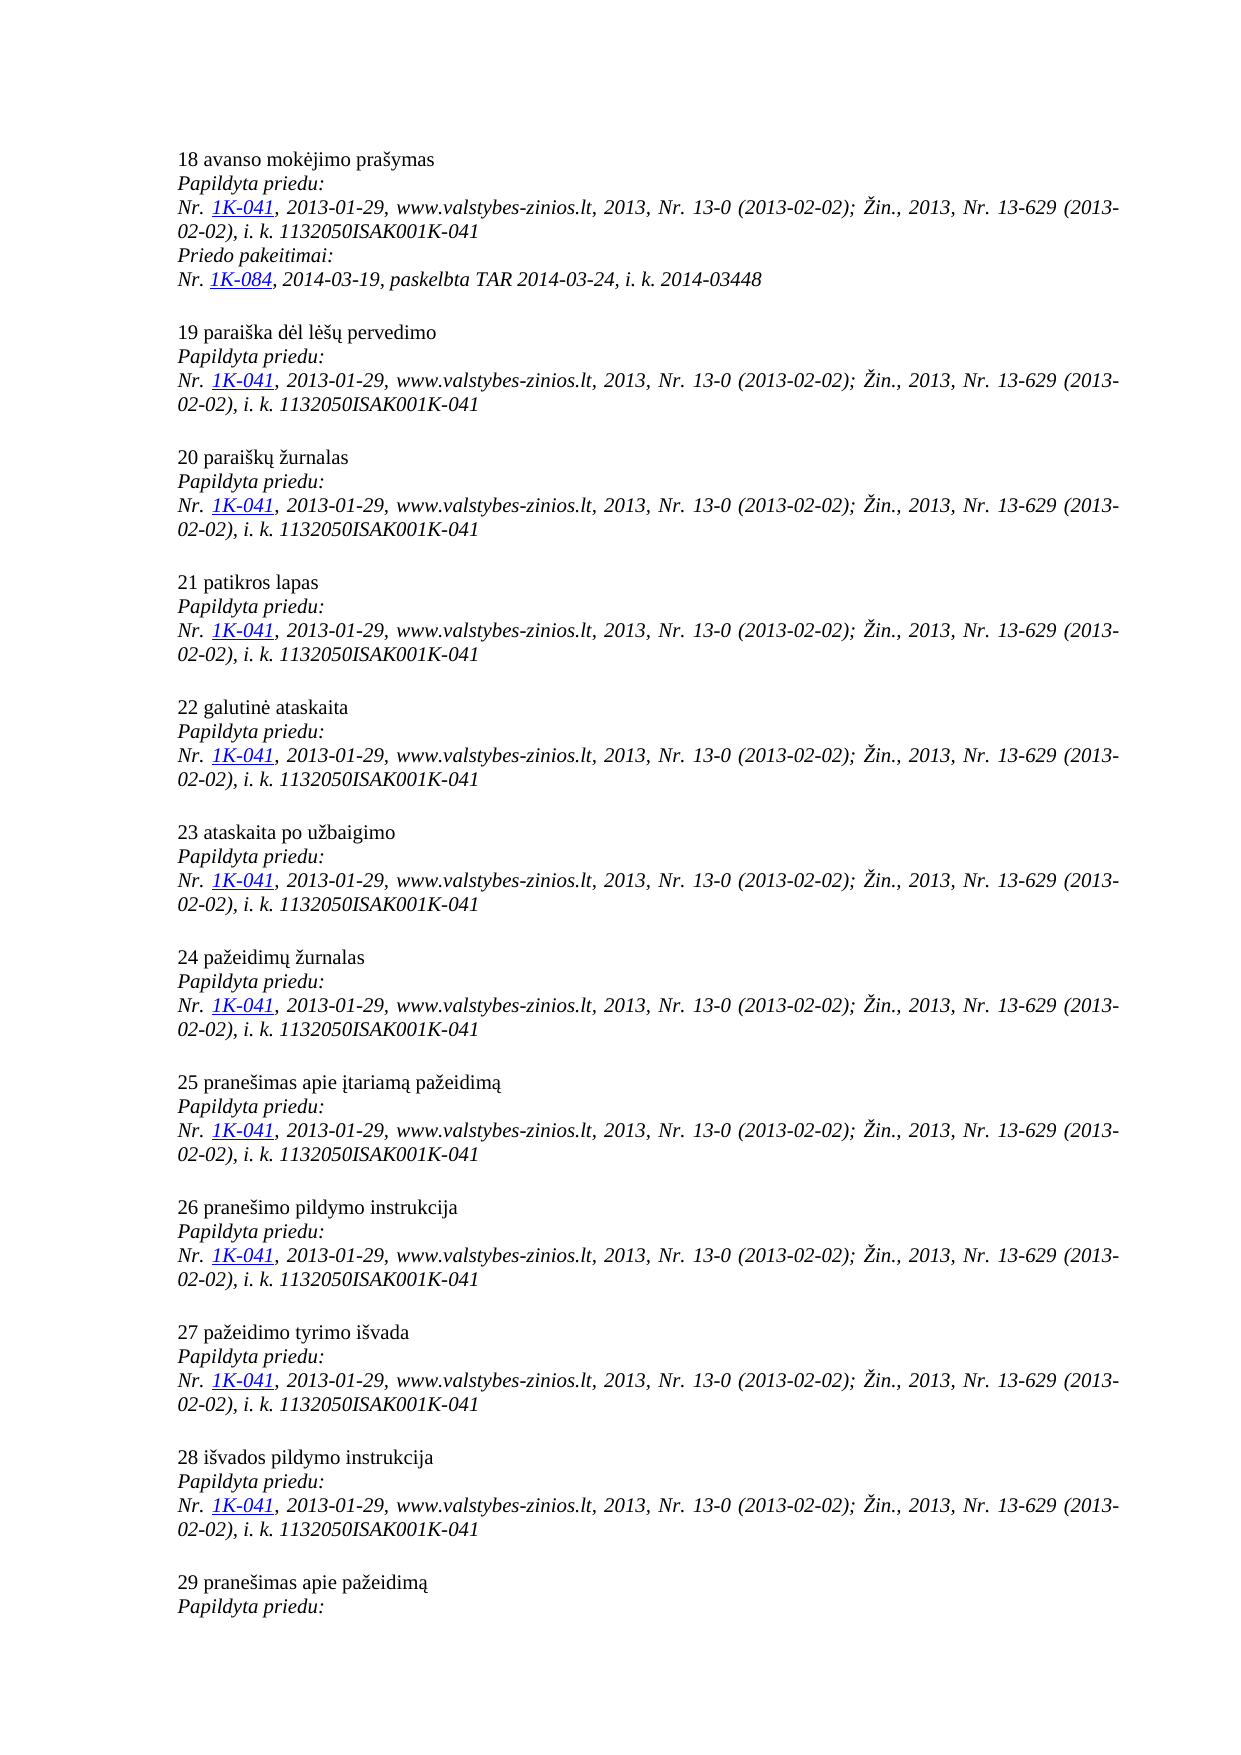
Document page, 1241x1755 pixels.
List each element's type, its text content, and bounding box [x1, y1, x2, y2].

text Papildyta priedu: [177, 594, 1122, 618]
text Papildyta priedu: [177, 969, 1122, 993]
text 21 patikros lapas [177, 570, 1122, 594]
text Nr. 1K-041, 2013-01-29, www.valstybes-zinios.lt, 2013, Nr. 13-0 (2013-02-02); Žin., 2013, Nr. 13-629 (2013-02-02), i. k. 1132050ISAK001K-041 [177, 368, 1122, 416]
text Papildyta priedu: [177, 1469, 1122, 1493]
text 28 išvados pildymo instrukcija [177, 1445, 1122, 1469]
text 27 pažeidimo tyrimo išvada [177, 1320, 1122, 1344]
text Nr. 1K-041, 2013-01-29, www.valstybes-zinios.lt, 2013, Nr. 13-0 (2013-02-02); Žin., 2013, Nr. 13-629 (2013-02-02), i. k. 1132050ISAK001K-041 [177, 1493, 1122, 1541]
text Papildyta priedu: [177, 1344, 1122, 1368]
text Papildyta priedu: [177, 469, 1122, 493]
text Nr. 1K-041, 2013-01-29, www.valstybes-zinios.lt, 2013, Nr. 13-0 (2013-02-02); Žin., 2013, Nr. 13-629 (2013-02-02), i. k. 1132050ISAK001K-041 [177, 743, 1122, 791]
text Papildyta priedu: [177, 719, 1122, 743]
text Nr. 1K-041, 2013-01-29, www.valstybes-zinios.lt, 2013, Nr. 13-0 (2013-02-02); Žin., 2013, Nr. 13-629 (2013-02-02), i. k. 1132050ISAK001K-041 [177, 868, 1122, 916]
text Priedo pakeitimai: [177, 243, 1122, 267]
text Papildyta priedu: [177, 171, 1122, 195]
text 26 pranešimo pildymo instrukcija [177, 1195, 1122, 1219]
text Nr. 1K-041, 2013-01-29, www.valstybes-zinios.lt, 2013, Nr. 13-0 (2013-02-02); Žin., 2013, Nr. 13-629 (2013-02-02), i. k. 1132050ISAK001K-041 [177, 195, 1122, 243]
text Nr. 1K-041, 2013-01-29, www.valstybes-zinios.lt, 2013, Nr. 13-0 (2013-02-02); Žin., 2013, Nr. 13-629 (2013-02-02), i. k. 1132050ISAK001K-041 [177, 993, 1122, 1041]
text Papildyta priedu: [177, 844, 1122, 868]
text Papildyta priedu: [177, 1094, 1122, 1118]
text 19 paraiška dėl lėšų pervedimo [177, 320, 1122, 344]
text Papildyta priedu: [177, 344, 1122, 368]
text Nr. 1K-041, 2013-01-29, www.valstybes-zinios.lt, 2013, Nr. 13-0 (2013-02-02); Žin., 2013, Nr. 13-629 (2013-02-02), i. k. 1132050ISAK001K-041 [177, 1368, 1122, 1416]
text Nr. 1K-041, 2013-01-29, www.valstybes-zinios.lt, 2013, Nr. 13-0 (2013-02-02); Žin., 2013, Nr. 13-629 (2013-02-02), i. k. 1132050ISAK001K-041 [177, 618, 1122, 666]
text Nr. 1K-041, 2013-01-29, www.valstybes-zinios.lt, 2013, Nr. 13-0 (2013-02-02); Žin., 2013, Nr. 13-629 (2013-02-02), i. k. 1132050ISAK001K-041 [177, 1243, 1122, 1291]
text 29 pranešimas apie pažeidimą [177, 1570, 1122, 1594]
text 20 paraiškų žurnalas [177, 445, 1122, 469]
text Nr. 1K-084, 2014-03-19, paskelbta TAR 2014-03-24, i. k. 2014-03448 [177, 267, 1122, 291]
text Nr. 1K-041, 2013-01-29, www.valstybes-zinios.lt, 2013, Nr. 13-0 (2013-02-02); Žin., 2013, Nr. 13-629 (2013-02-02), i. k. 1132050ISAK001K-041 [177, 493, 1122, 541]
text 18 avanso mokėjimo prašymas [177, 147, 1122, 171]
text 23 ataskaita po užbaigimo [177, 820, 1122, 844]
text Papildyta priedu: [177, 1219, 1122, 1243]
text Papildyta priedu: [177, 1594, 1122, 1618]
text 24 pažeidimų žurnalas [177, 945, 1122, 969]
text Nr. 1K-041, 2013-01-29, www.valstybes-zinios.lt, 2013, Nr. 13-0 (2013-02-02); Žin., 2013, Nr. 13-629 (2013-02-02), i. k. 1132050ISAK001K-041 [177, 1118, 1122, 1166]
text 22 galutinė ataskaita [177, 695, 1122, 719]
text 25 pranešimas apie įtariamą pažeidimą [177, 1070, 1122, 1094]
